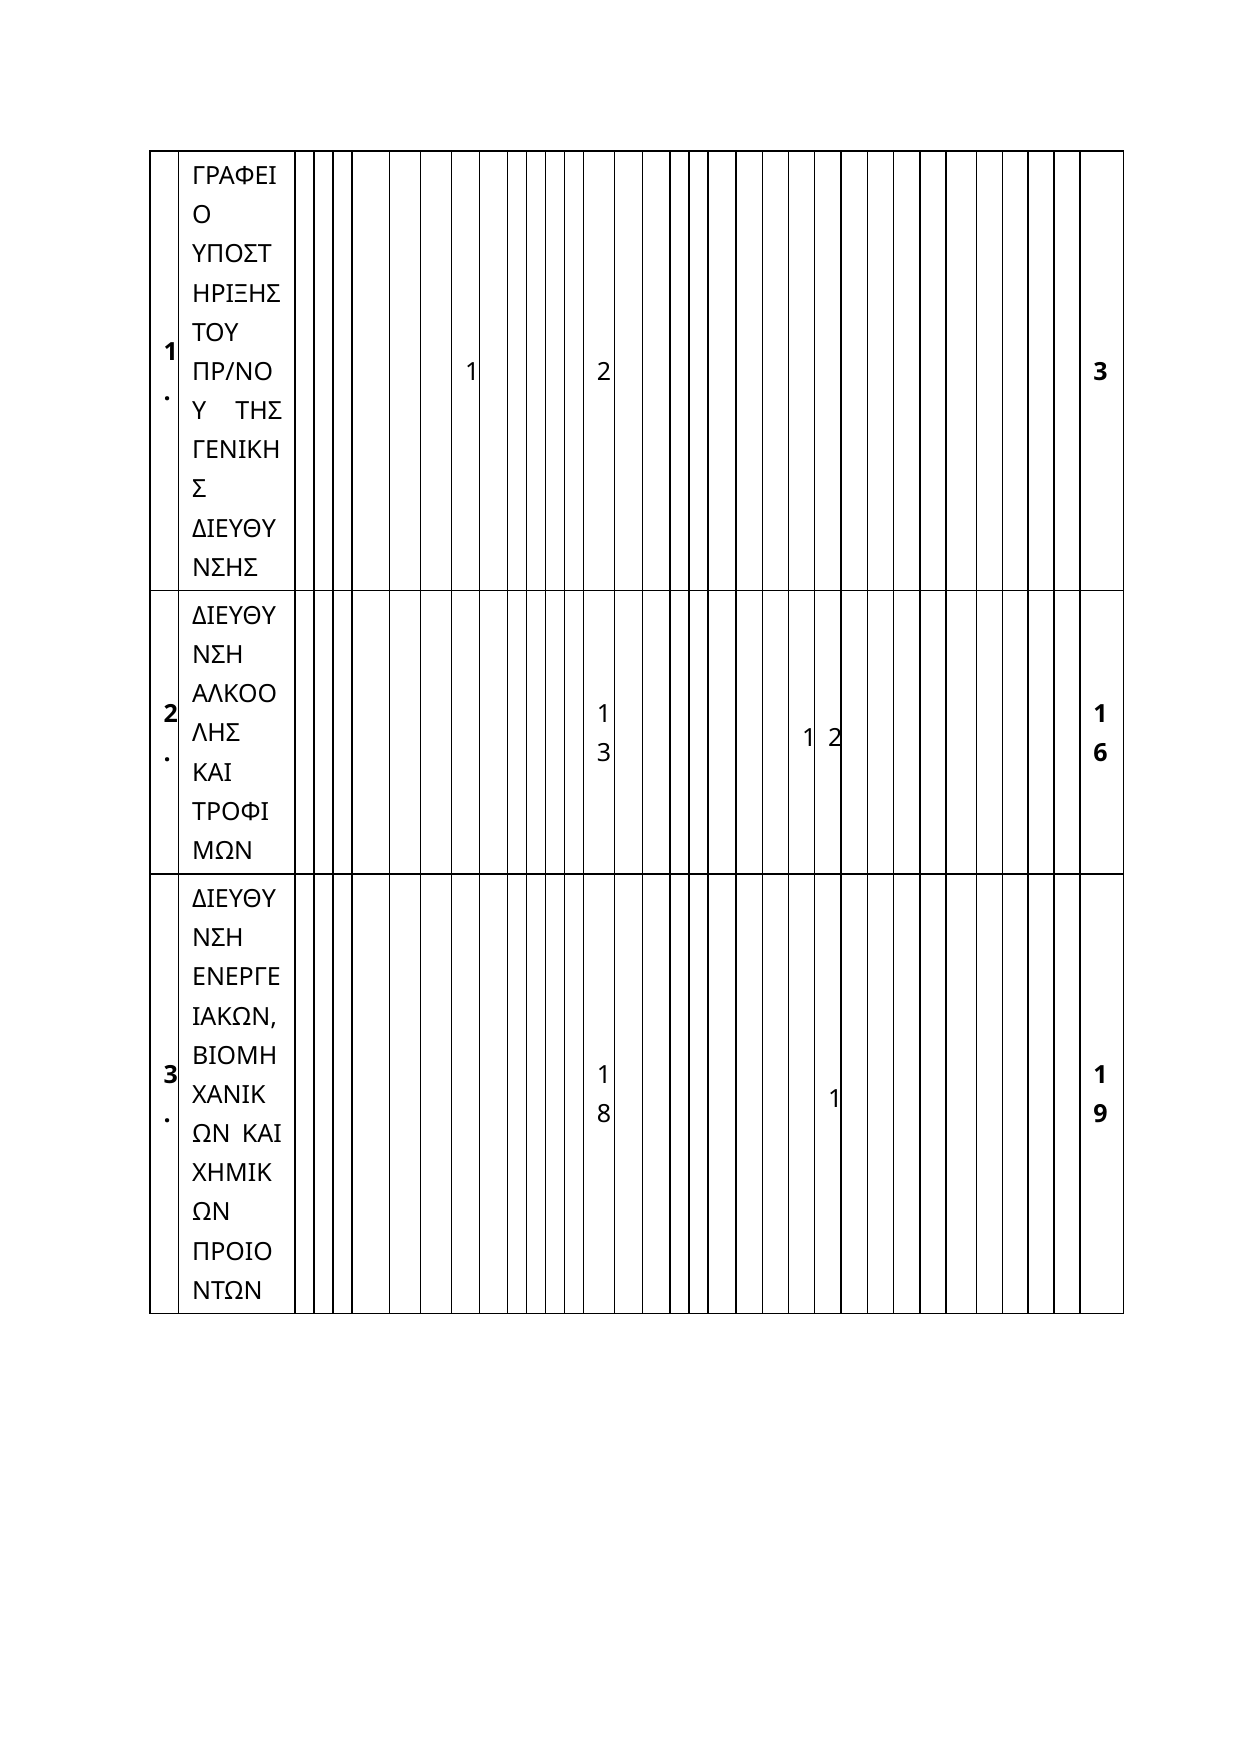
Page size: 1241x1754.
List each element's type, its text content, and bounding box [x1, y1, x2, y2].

table_cell [1055, 152, 1079, 590]
table_cell [1003, 152, 1027, 590]
table_cell [868, 591, 893, 873]
table_cell 2 [815, 591, 840, 873]
table_cell [921, 875, 945, 1313]
table_cell [353, 875, 389, 1313]
table_cell [527, 875, 545, 1313]
table_cell [508, 875, 526, 1313]
table_cell [868, 152, 893, 590]
table_cell [894, 875, 919, 1313]
table_cell [763, 875, 788, 1313]
table_cell [390, 152, 420, 590]
table_cell [452, 875, 479, 1313]
table_cell 1 [452, 152, 479, 590]
table_cell [353, 152, 389, 590]
table_cell [296, 591, 313, 873]
table_cell [763, 152, 788, 590]
table_cell [921, 591, 945, 873]
table_cell [527, 152, 545, 590]
table_cell [480, 591, 507, 873]
table_cell [671, 875, 688, 1313]
table_cell [763, 591, 788, 873]
table_cell [421, 591, 451, 873]
table_cell [671, 152, 688, 590]
table_cell ΓΡΑΦΕΙΟ ΥΠΟΣΤΗΡΙΞΗΣ ΤΟΥ ΠΡ/ΝΟΥ ΤΗΣ ΓΕΝΙΚΗΣ ΔΙΕΥΘΥΝΣΗΣ [179, 152, 294, 590]
table_cell [1029, 152, 1053, 590]
table_cell [842, 591, 867, 873]
table_cell [296, 875, 313, 1313]
table_cell [421, 875, 451, 1313]
table_cell [334, 152, 351, 590]
table_cell 3. [151, 875, 178, 1313]
table_cell [842, 152, 867, 590]
table_cell [546, 591, 564, 873]
table_cell [709, 152, 735, 590]
table_cell 1. [151, 152, 178, 590]
table_cell 3 [1081, 152, 1123, 590]
table_cell [868, 875, 893, 1313]
table_cell 13 [584, 591, 614, 873]
table_cell [842, 875, 867, 1313]
table_cell [315, 875, 332, 1313]
table_cell [421, 152, 451, 590]
table_cell [315, 591, 332, 873]
table_cell [1055, 591, 1079, 873]
table_cell [947, 875, 976, 1313]
table_cell [894, 591, 919, 873]
table_cell [737, 875, 762, 1313]
table_cell [565, 875, 583, 1313]
table_cell [977, 591, 1002, 873]
table_cell [709, 875, 735, 1313]
table_cell [546, 152, 564, 590]
table_cell [615, 591, 642, 873]
table_cell 2 [584, 152, 614, 590]
table_cell [921, 152, 945, 590]
table_cell [508, 152, 526, 590]
table_cell [615, 152, 642, 590]
table_cell [480, 875, 507, 1313]
table_cell [789, 152, 814, 590]
table_cell 18 [584, 875, 614, 1313]
table_cell [671, 591, 688, 873]
table_cell [690, 875, 707, 1313]
table_cell ΔΙΕΥΘΥΝΣΗ ΕΝΕΡΓΕΙΑΚΩΝ, ΒΙΟΜΗΧΑΝΙΚΩΝ ΚΑΙ ΧΗΜΙΚΩΝ ΠΡΟΙΟΝΤΩΝ [179, 875, 294, 1313]
table_cell [480, 152, 507, 590]
table_cell 1 [789, 591, 814, 873]
table_cell [615, 875, 642, 1313]
table_cell 1 [815, 875, 840, 1313]
table_cell [565, 152, 583, 590]
table_cell [1003, 591, 1027, 873]
table_cell [1029, 875, 1053, 1313]
table_cell [527, 591, 545, 873]
table_cell [296, 152, 313, 590]
table_cell [789, 875, 814, 1313]
table_cell [334, 591, 351, 873]
table_cell [315, 152, 332, 590]
table_cell [894, 152, 919, 590]
table_cell [1055, 875, 1079, 1313]
table_cell [353, 591, 389, 873]
table_cell [390, 591, 420, 873]
table_cell [643, 152, 669, 590]
table_cell [1003, 875, 1027, 1313]
table_cell ΔΙΕΥΘΥΝΣΗ ΑΛΚΟΟΛΗΣ ΚΑΙ ΤΡΟΦΙΜΩΝ [179, 591, 294, 873]
table_cell [565, 591, 583, 873]
table_cell [947, 152, 976, 590]
table_cell [690, 152, 707, 590]
table_cell [690, 591, 707, 873]
table_cell [977, 152, 1002, 590]
table_cell [737, 591, 762, 873]
table_cell [643, 875, 669, 1313]
table_cell 2. [151, 591, 178, 873]
table_cell [737, 152, 762, 590]
table_cell [390, 875, 420, 1313]
table_cell [508, 591, 526, 873]
table_cell [334, 875, 351, 1313]
table_cell [977, 875, 1002, 1313]
table_cell [546, 875, 564, 1313]
table_cell [1029, 591, 1053, 873]
table_cell [452, 591, 479, 873]
table_cell [643, 591, 669, 873]
table_cell 19 [1081, 875, 1123, 1313]
table_cell 16 [1081, 591, 1123, 873]
table_cell [815, 152, 840, 590]
table_cell [709, 591, 735, 873]
table_cell [947, 591, 976, 873]
